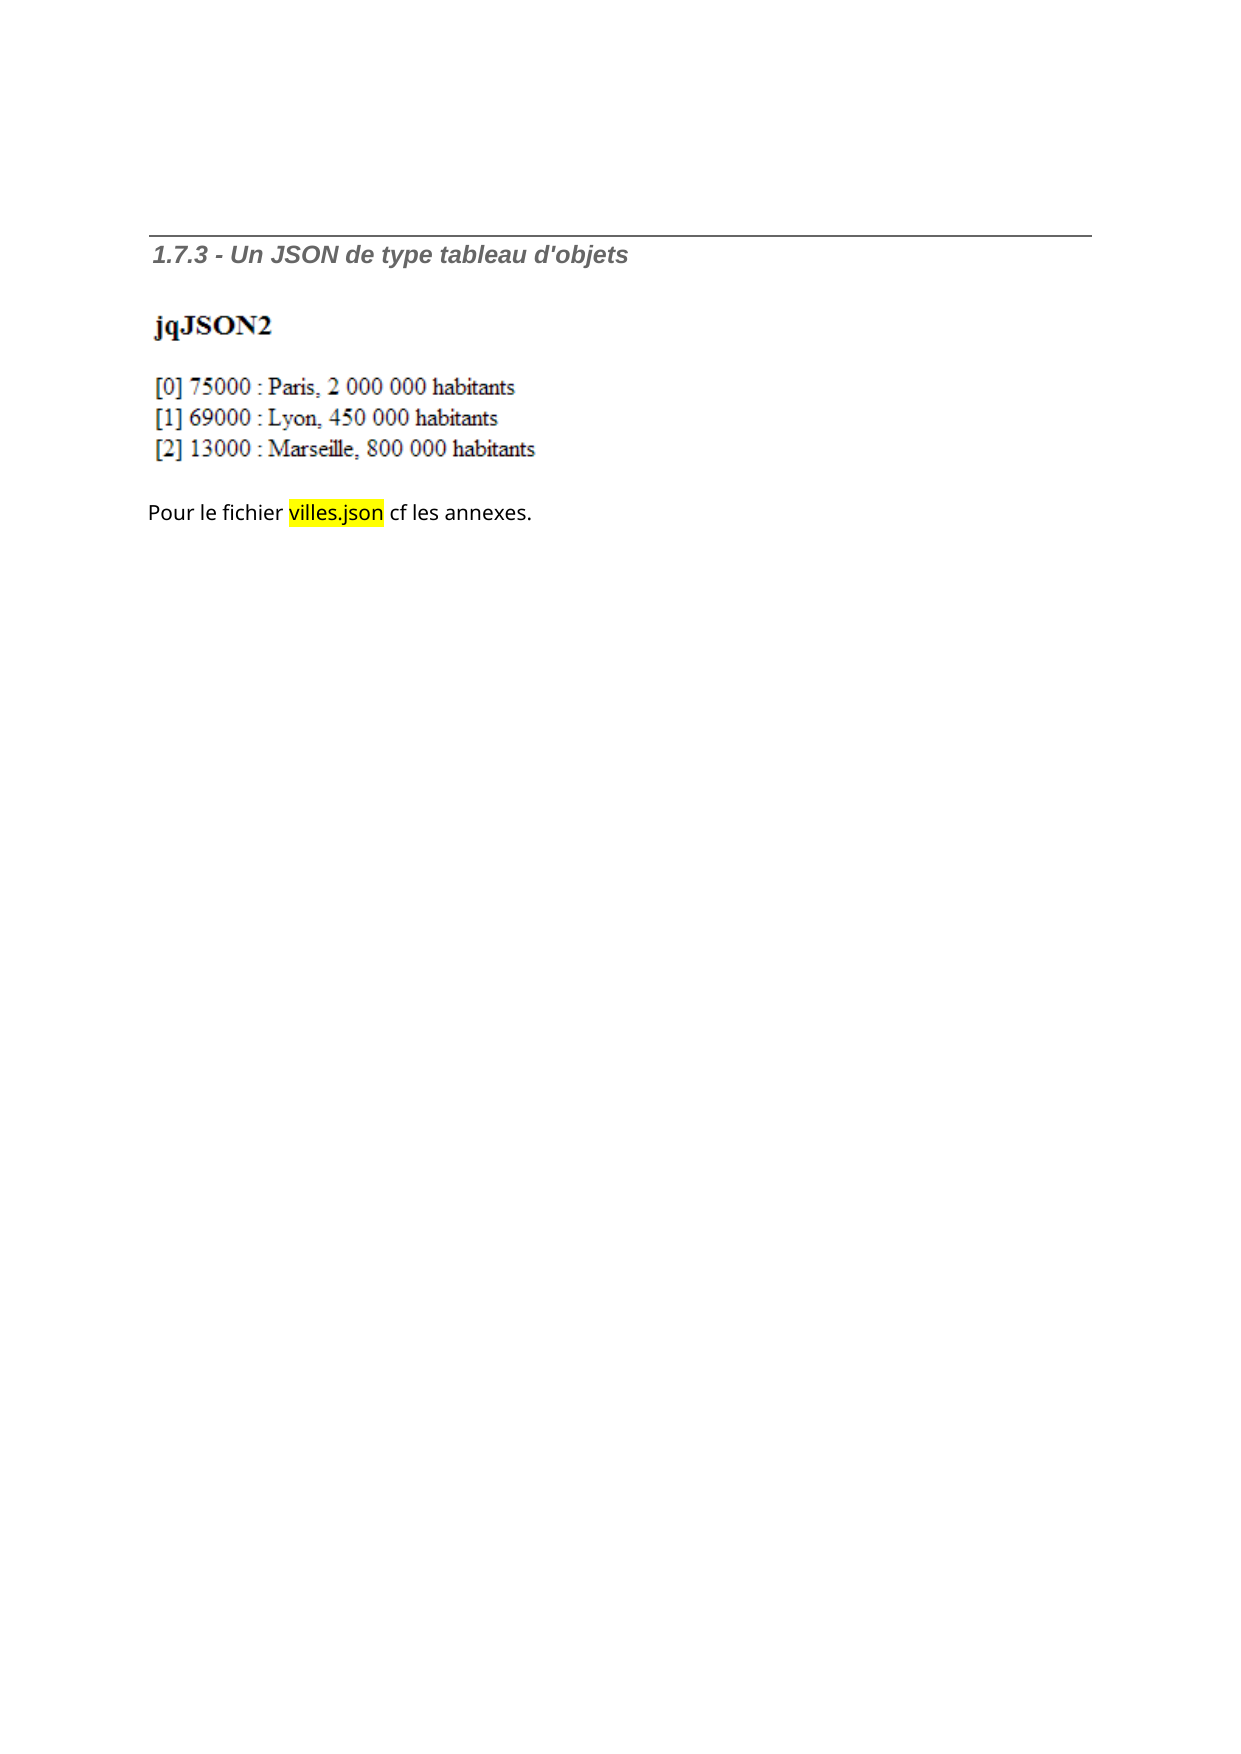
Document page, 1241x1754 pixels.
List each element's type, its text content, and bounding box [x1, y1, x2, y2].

picture [149, 307, 545, 469]
text Pour le fichier villes.json cf les annexes. [148, 498, 1092, 527]
subtitle - Un JSON de type tableau d'objets [149, 237, 1092, 271]
